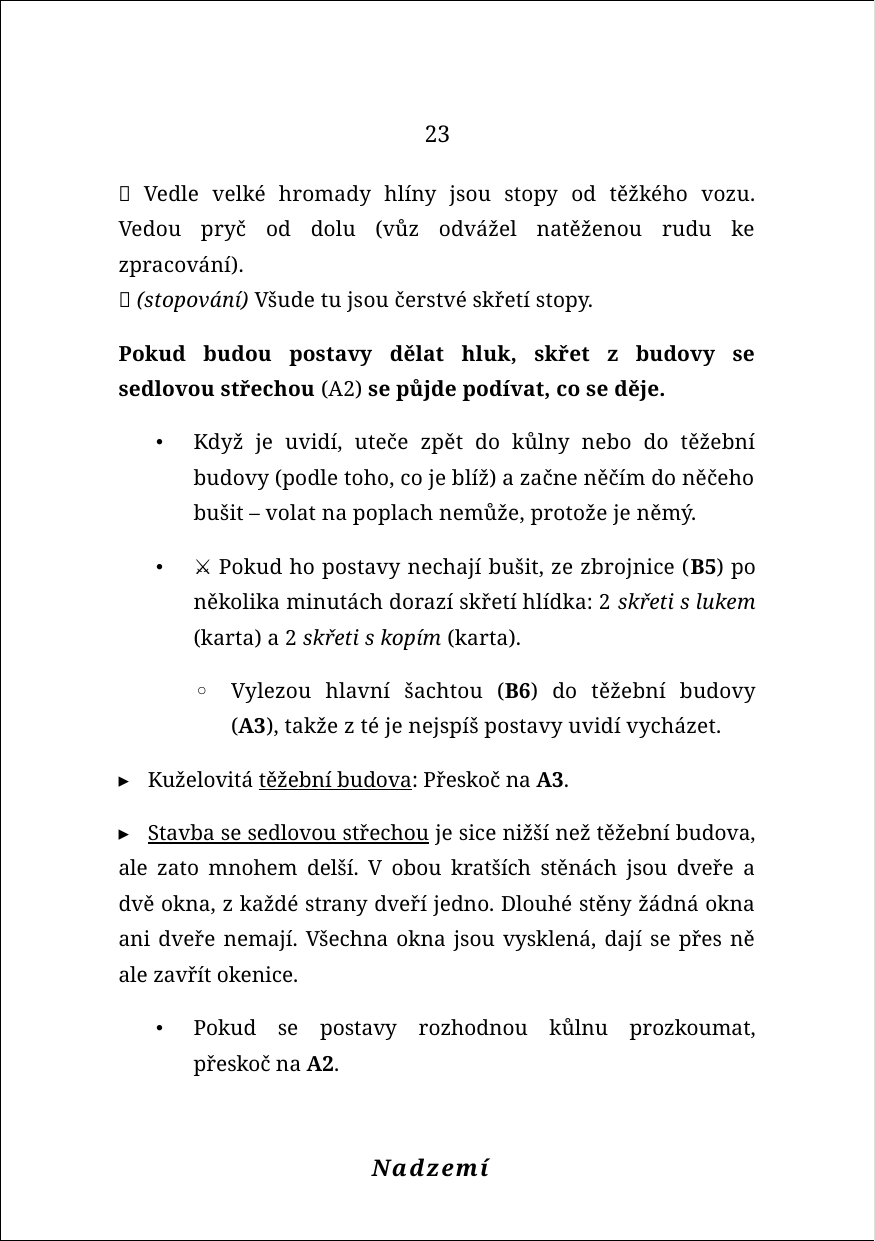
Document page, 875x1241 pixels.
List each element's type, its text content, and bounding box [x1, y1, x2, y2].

list Vylezou hlavní šachtou (B6) do těžební budovy (A3), takže z té je nejspíš postavy uvidí vycházet. [193, 676, 756, 740]
list ⚔ Pokud ho postavy nechají bušit, ze zbrojnice (B5) po několika minutách dorazí skřetí hlídka: 2 skřeti s lukem (karta) a 2 skřeti s kopím (karta). [156, 552, 756, 651]
text Pokud budou postavy dělat hluk, skřet z budovy se sedlovou střechou (A2) se půjde podívat, co se děje. [118, 339, 756, 403]
text ▸ Kuželovitá těžební budova: Přeskoč na A3. [118, 765, 756, 793]
list Pokud se postavy rozhodnou kůlnu prozkoumat, přeskoč na A2. [156, 1013, 756, 1077]
text 👣 Vedle velké hromady hlíny jsou stopy od těžkého vozu. Vedou pryč od dolu (vůz odvážel natěženou rudu ke zpracování). 👣 (stopování) Všude tu jsou čerstvé skřetí stopy. [118, 179, 756, 314]
list Když je uvidí, uteče zpět do kůlny nebo do těžební budovy (podle toho, co je blíž) a začne něčím do něčeho bušit – volat na poplach nemůže, protože je němý. [156, 427, 756, 527]
text ▸ Stavba se sedlovou střechou je sice nižší než těžební budova, ale zato mnohem delší. V obou kratších stěnách jsou dveře a dvě okna, z každé strany dveří jedno. Dlouhé stěny žádná okna ani dveře nemají. Všechna okna jsou vysklená, dají se přes ně ale zavřít okenice. [118, 818, 756, 988]
